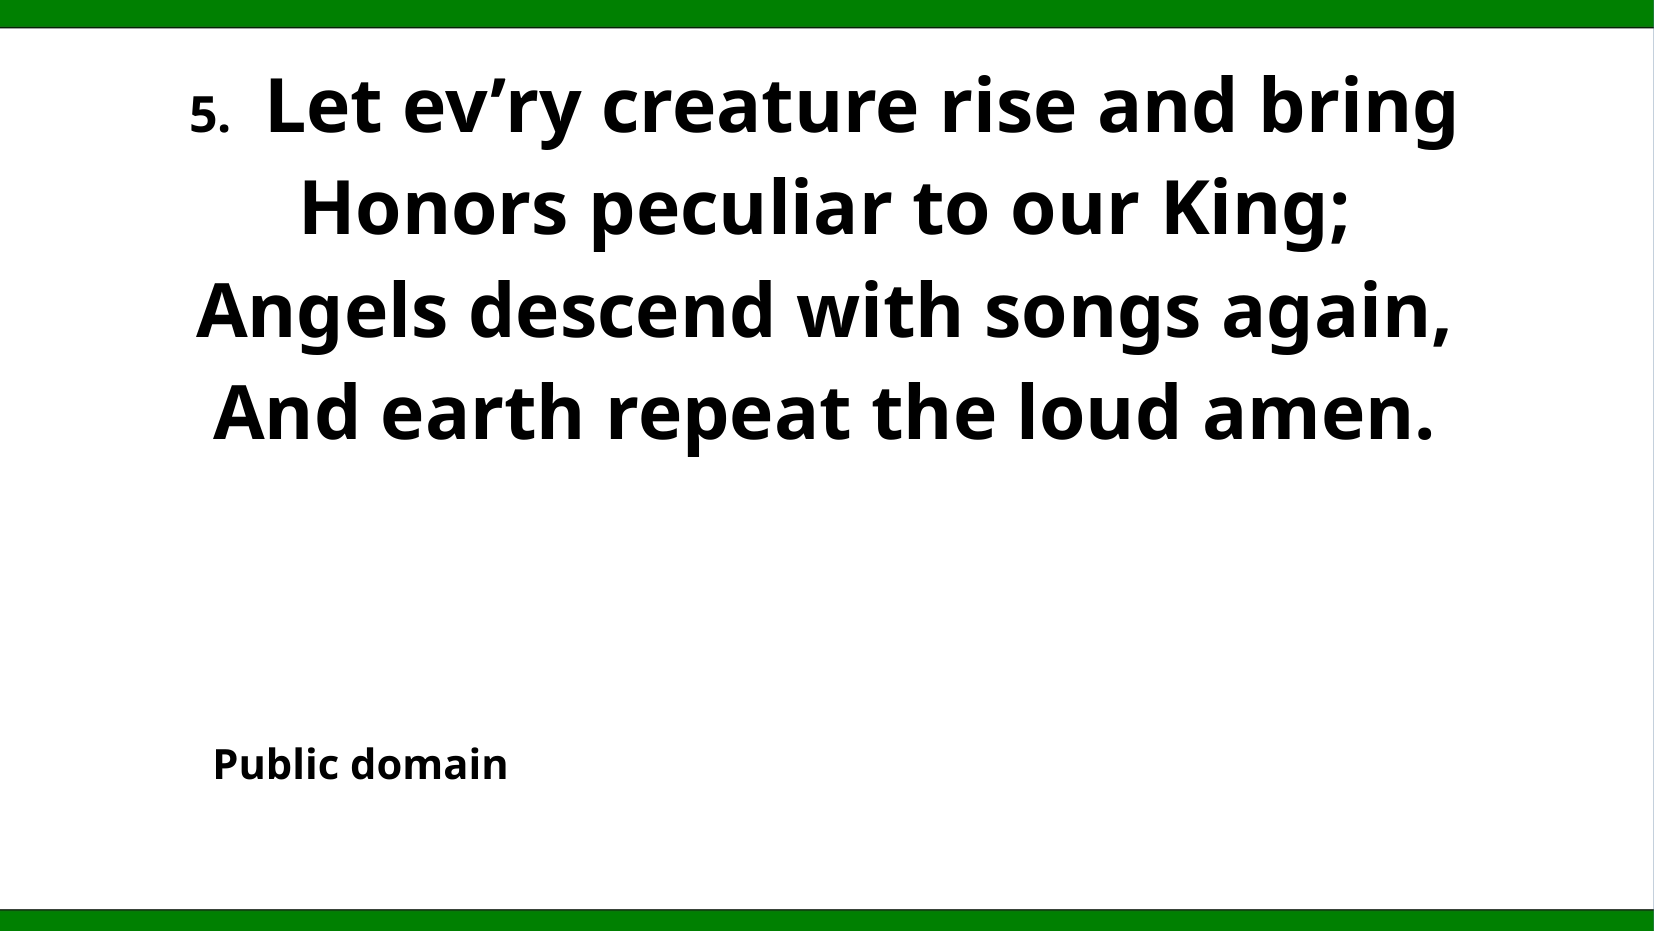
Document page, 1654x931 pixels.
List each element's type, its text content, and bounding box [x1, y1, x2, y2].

picture [0, 0, 1654, 931]
text_box 5. Let ev’ry creature rise and bring Honors peculiar to our King; Angels descend with songs again, And earth repeat the loud amen. Public domain [90, 45, 1561, 781]
